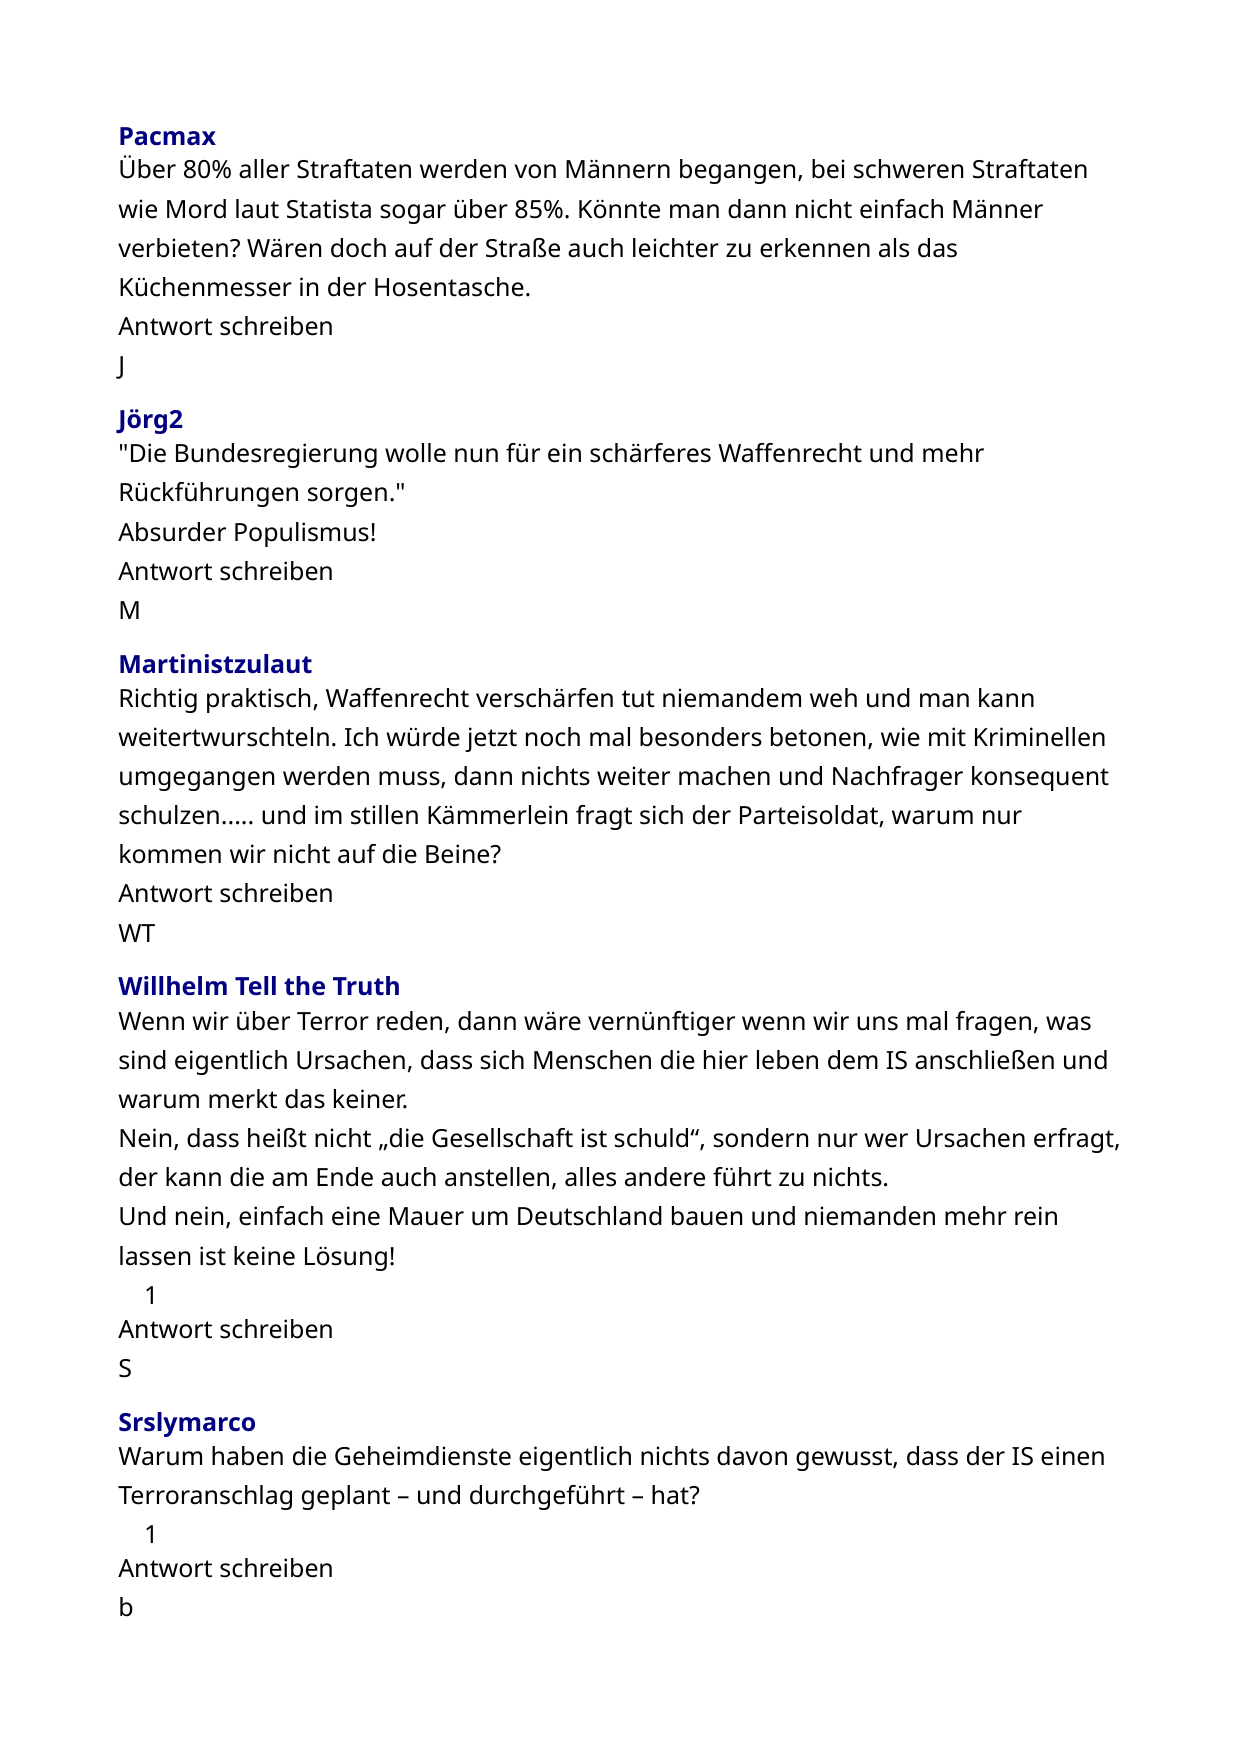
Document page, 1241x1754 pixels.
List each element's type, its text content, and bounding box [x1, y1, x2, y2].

text Richtig praktisch, Waffenrecht verschärfen tut niemandem weh und man kann weitertwurschteln. Ich würde jetzt noch mal besonders betonen, wie mit Kriminellen umgegangen werden muss, dann nichts weiter machen und Nachfrager konsequent schulzen..... und im stillen Kämmerlein fragt sich der Parteisoldat, warum nur kommen wir nicht auf die Beine? [118, 680, 1122, 871]
text 🤨 1 [118, 1517, 1122, 1551]
text Und nein, einfach eine Mauer um Deutschland bauen und niemanden mehr rein lassen ist keine Lösung! [118, 1199, 1122, 1272]
text Warum haben die Geheimdienste eigentlich nichts davon gewusst, dass der IS einen Terroranschlag geplant – und durchgeführt – hat? [118, 1438, 1122, 1512]
text Antwort schreiben [118, 553, 1122, 587]
subtitle Willhelm Tell the Truth [118, 969, 1122, 1003]
text 🤨 1 [118, 1277, 1122, 1311]
text "Die Bundesregierung wolle nun für ein schärferes Waffenrecht und mehr Rückführungen sorgen." [118, 436, 1122, 509]
text Antwort schreiben [118, 1551, 1122, 1585]
text Antwort schreiben [118, 1311, 1122, 1345]
subtitle Martinistzulaut [118, 646, 1122, 680]
subtitle Jörg2 [118, 402, 1122, 436]
text Antwort schreiben [118, 309, 1122, 343]
text Nein, dass heißt nicht „die Gesellschaft ist schuld“, sondern nur wer Ursachen erfragt, der kann die am Ende auch anstellen, alles andere führt zu nichts. [118, 1121, 1122, 1194]
text Antwort schreiben [118, 876, 1122, 910]
text Über 80% aller Straftaten werden von Männern begangen, bei schweren Straftaten wie Mord laut Statista sogar über 85%. Könnte man dann nicht einfach Männer verbieten? Wären doch auf der Straße auch leichter zu erkennen als das Küchenmesser in der Hosentasche. [118, 152, 1122, 304]
subtitle Srslymarco [118, 1404, 1122, 1438]
text J [118, 348, 1122, 382]
text WT [118, 915, 1122, 949]
text S [118, 1351, 1122, 1384]
text Wenn wir über Terror reden, dann wäre vernünftiger wenn wir uns mal fragen, was sind eigentlich Ursachen, dass sich Menschen die hier leben dem IS anschließen und warum merkt das keiner. [118, 1003, 1122, 1116]
text b [118, 1590, 1122, 1624]
text Absurder Populismus! [118, 514, 1122, 548]
text M [118, 592, 1122, 627]
subtitle Pacmax [118, 118, 1122, 152]
